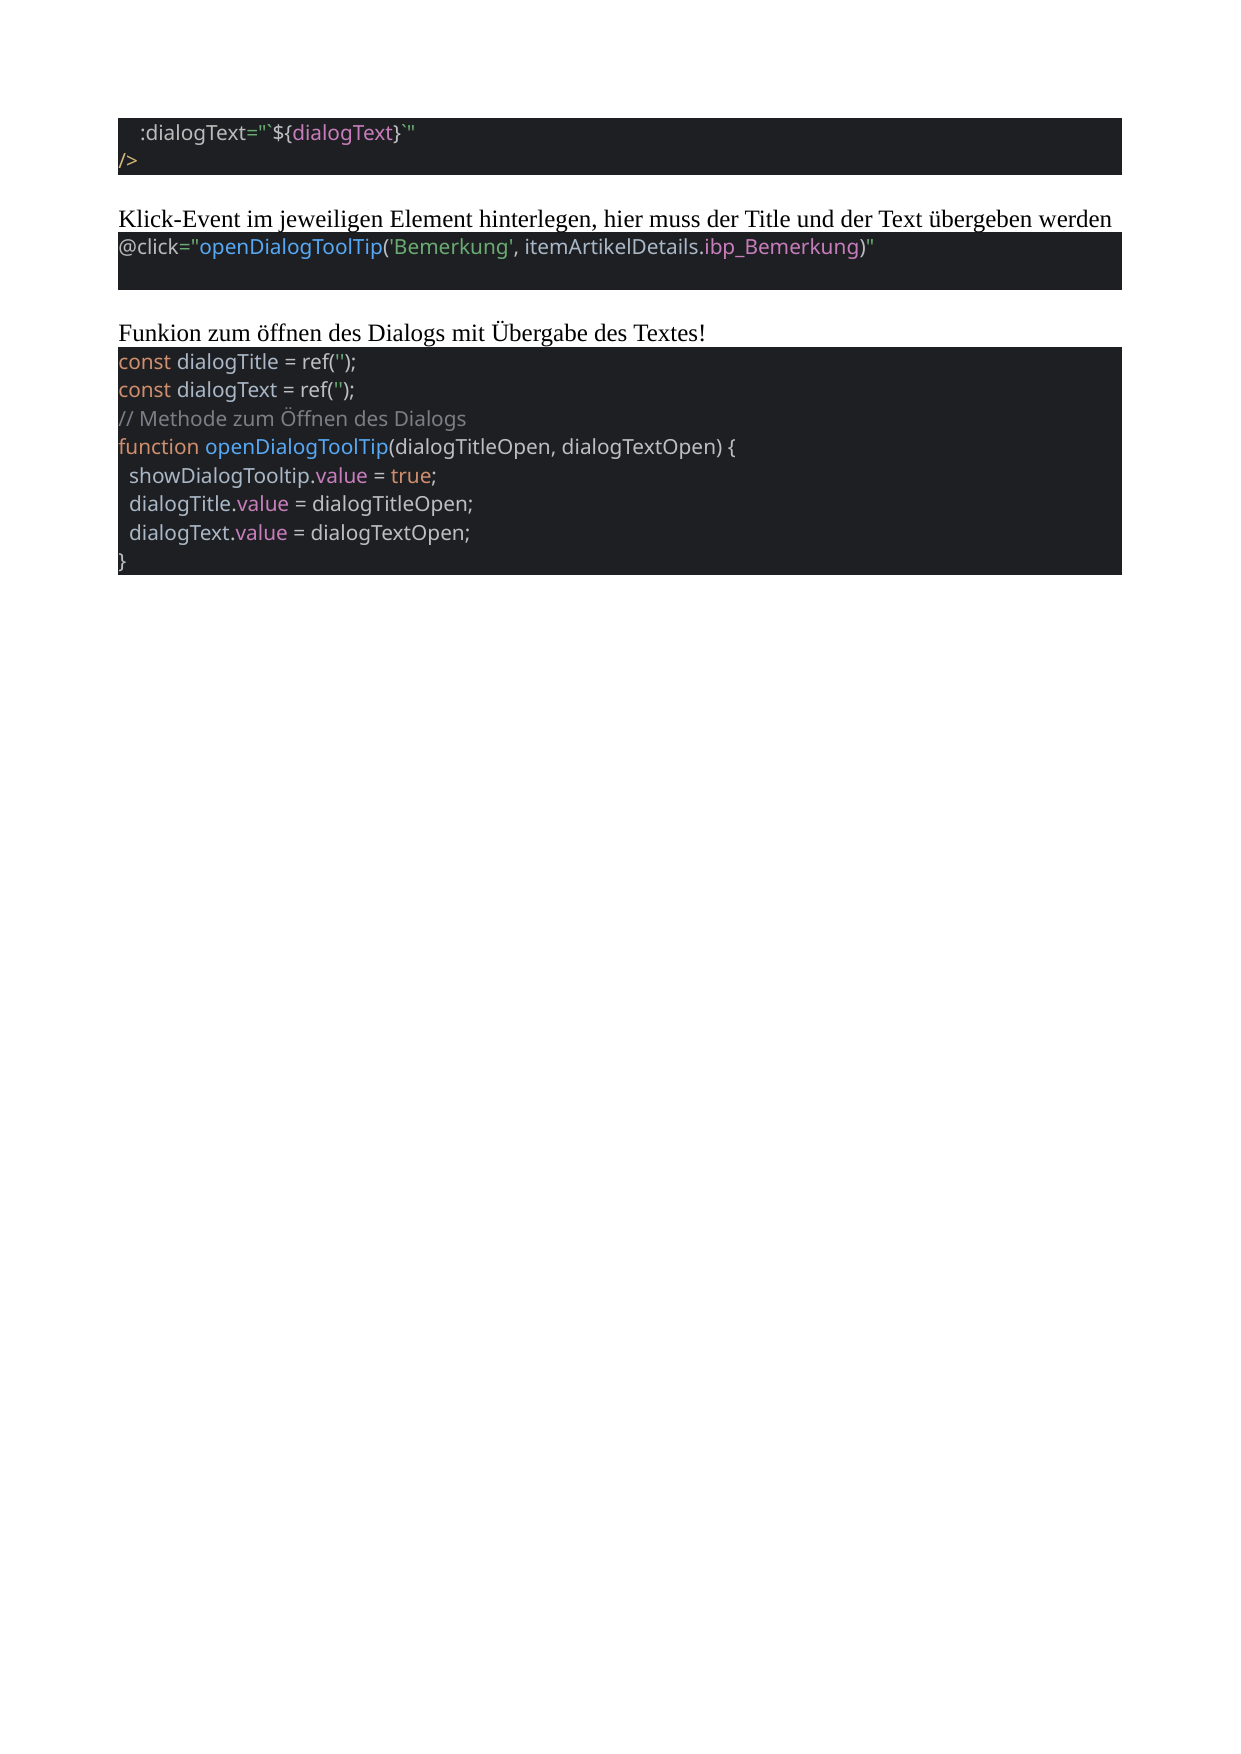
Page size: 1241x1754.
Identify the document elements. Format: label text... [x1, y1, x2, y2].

text const dialogTitle = ref(''); const dialogText = ref(''); // Methode zum Öffnen des Dialogs function openDialogToolTip(dialogTitleOpen, dialogTextOpen) { showDialogTooltip.value = true; dialogTitle.value = dialogTitleOpen; dialogText.value = dialogTextOpen; } [118, 347, 1122, 575]
text Funkion zum öffnen des Dialogs mit Übergabe des Textes! [118, 318, 1122, 347]
text Klick-Event im jeweiligen Element hinterlegen, hier muss der Title und der Text übergeben werden [118, 204, 1122, 232]
text @click="openDialogToolTip('Bemerkung', itemArtikelDetails.ibp_Bemerkung)" [118, 232, 1122, 290]
text :dialogText="`${dialogText}`" /> [118, 118, 1122, 175]
